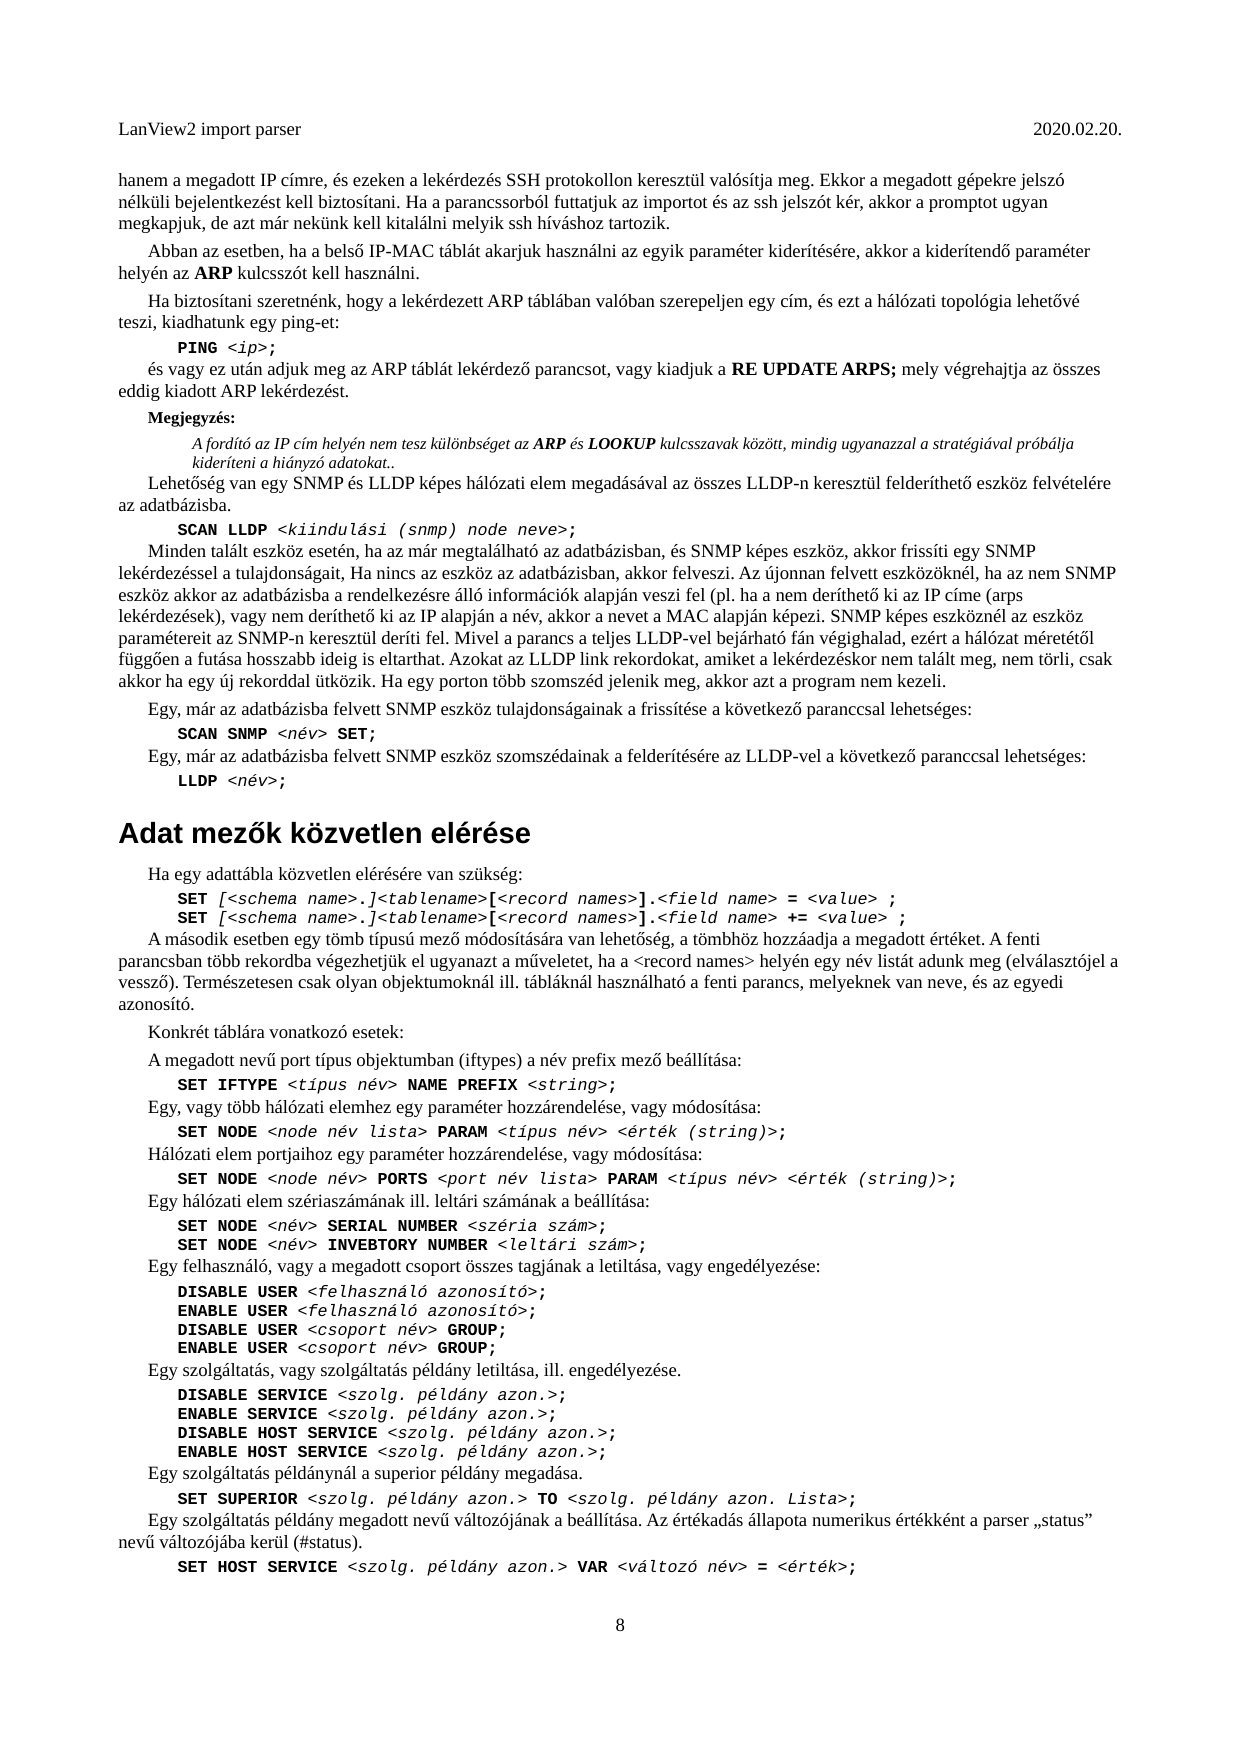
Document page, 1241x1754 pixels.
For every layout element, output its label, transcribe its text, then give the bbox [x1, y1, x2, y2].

text Egy, vagy több hálózati elemhez egy paraméter hozzárendelése, vagy módosítása: [118, 1096, 1122, 1117]
text A második esetben egy tömb típusú mező módosítására van lehetőség, a tömbhöz hozzáadja a megadott értéket. A fenti parancsban több rekordba végezhetjük el ugyanazt a műveletet, ha a <record names> helyén egy név listát adunk meg (elválasztójel a vessző). Természetesen csak olyan objektumoknál ill. tábláknál használható a fenti parancs, melyeknek van neve, és az egyedi azonosító. [118, 928, 1122, 1014]
text SET HOST SERVICE <szolg. példány azon.> VAR <változó név> = <érték>; [177, 1559, 1122, 1577]
text A megadott nevű port típus objektumban (iftypes) a név prefix mező beállítása: [118, 1049, 1122, 1071]
text hanem a megadott IP címre, és ezeken a lekérdezés SSH protokollon keresztül valósítja meg. Ekkor a megadott gépekre jelszó nélküli bejelentkezést kell biztosítani. Ha a parancssorból futtatjuk az importot és az ssh jelszót kér, akkor a promptot ugyan megkapjuk, de azt már nekünk kell kitalálni melyik ssh híváshoz tartozik. [118, 169, 1122, 234]
text Ha biztosítani szeretnénk, hogy a lekérdezett ARP táblában valóban szerepeljen egy cím, és ezt a hálózati topológia lehetővé teszi, kiadhatunk egy ping-et: [118, 290, 1122, 333]
text SCAN SNMP <név> SET; [177, 726, 1122, 744]
text LLDP <név>; [177, 773, 1122, 791]
text DISABLE USER <csoport név> GROUP; [177, 1321, 1122, 1340]
text SCAN LLDP <kiindulási (snmp) node neve>; [177, 521, 1122, 540]
text Abban az esetben, ha a belső IP-MAC táblát akarjuk használni az egyik paraméter kiderítésére, akkor a kiderítendő paraméter helyén az ARP kulcsszót kell használni. [118, 240, 1122, 283]
text Egy, már az adatbázisba felvett SNMP eszköz tulajdonságainak a frissítése a következő paranccsal lehetséges: [118, 698, 1122, 719]
text Ha egy adattábla közvetlen elérésére van szükség: [118, 862, 1122, 884]
text Egy szolgáltatás példánynál a superior példány megadása. [118, 1462, 1122, 1484]
text ENABLE SERVICE <szolg. példány azon.>; [177, 1406, 1122, 1424]
text SET [<schema name>.]<tablename>[<record names>].<field name> = <value> ; [177, 891, 1122, 909]
text DISABLE SERVICE <szolg. példány azon.>; [177, 1387, 1122, 1406]
text SET NODE <node név lista> PARAM <típus név> <érték (string)>; [177, 1124, 1122, 1143]
text PING <ip>; [177, 339, 1122, 358]
text Egy, már az adatbázisba felvett SNMP eszköz szomszédainak a felderítésére az LLDP-vel a következő paranccsal lehetséges: [118, 744, 1122, 766]
subtitle Adat mezők közvetlen elérése [118, 816, 1122, 850]
text Megjegyzés: [118, 408, 1122, 427]
text SET NODE <név> SERIAL NUMBER <széria szám>; [177, 1218, 1122, 1236]
text Lehetőség van egy SNMP és LLDP képes hálózati elem megadásával az összes LLDP-n keresztül felderíthető eszköz felvételére az adatbázisba. [118, 472, 1122, 515]
text Egy szolgáltatás példány megadott nevű változójának a beállítása. Az értékadás állapota numerikus értékként a parser „status” nevű változójába kerül (#status). [118, 1509, 1122, 1552]
text Egy szolgáltatás, vagy szolgáltatás példány letiltása, ill. engedélyezése. [118, 1359, 1122, 1380]
text SET NODE <node név> PORTS <port név lista> PARAM <típus név> <érték (string)>; [177, 1171, 1122, 1189]
text SET IFTYPE <típus név> NAME PREFIX <string>; [177, 1077, 1122, 1096]
text és vagy ez után adjuk meg az ARP táblát lekérdező parancsot, vagy kiadjuk a RE UPDATE ARPS; mely végrehajtja az összes eddig kiadott ARP lekérdezést. [118, 358, 1122, 401]
text ENABLE USER <felhasználó azonosító>; [177, 1302, 1122, 1321]
text Minden talált eszköz esetén, ha az már megtalálható az adatbázisban, és SNMP képes eszköz, akkor frissíti egy SNMP lekérdezéssel a tulajdonságait, Ha nincs az eszköz az adatbázisban, akkor felveszi. Az újonnan felvett eszközöknél, ha az nem SNMP eszköz akkor az adatbázisba a rendelkezésre álló információk alapján veszi fel (pl. ha a nem deríthető ki az IP címe (arps lekérdezések), vagy nem deríthető ki az IP alapján a név, akkor a nevet a MAC alapján képezi. SNMP képes eszköznél az eszköz paramétereit az SNMP-n keresztül deríti fel. Mivel a parancs a teljes LLDP-vel bejárható fán végighalad, ezért a hálózat méretétől függően a futása hosszabb ideig is eltarthat. Azokat az LLDP link rekordokat, amiket a lekérdezéskor nem talált meg, nem törli, csak akkor ha egy új rekorddal ütközik. Ha egy porton több szomszéd jelenik meg, akkor azt a program nem kezeli. [118, 540, 1122, 691]
text Hálózati elem portjaihoz egy paraméter hozzárendelése, vagy módosítása: [118, 1143, 1122, 1164]
text Egy hálózati elem szériaszámának ill. leltári számának a beállítása: [118, 1189, 1122, 1211]
text DISABLE HOST SERVICE <szolg. példány azon.>; [177, 1424, 1122, 1443]
text A fordító az IP cím helyén nem tesz különbséget az ARP és LOOKUP kulcsszavak között, mindig ugyanazzal a stratégiával próbálja kideríteni a hiányzó adatokat.. [192, 433, 1122, 472]
text ENABLE HOST SERVICE <szolg. példány azon.>; [177, 1443, 1122, 1462]
text SET NODE <név> INVEBTORY NUMBER <leltári szám>; [177, 1236, 1122, 1255]
text Konkrét táblára vonatkozó esetek: [118, 1021, 1122, 1042]
text DISABLE USER <felhasználó azonosító>; [177, 1283, 1122, 1302]
text Egy felhasználó, vagy a megadott csoport összes tagjának a letiltása, vagy engedélyezése: [118, 1255, 1122, 1277]
text ENABLE USER <csoport név> GROUP; [177, 1340, 1122, 1359]
text SET [<schema name>.]<tablename>[<record names>].<field name> += <value> ; [177, 909, 1122, 928]
text SET SUPERIOR <szolg. példány azon.> TO <szolg. példány azon. Lista>; [177, 1490, 1122, 1509]
